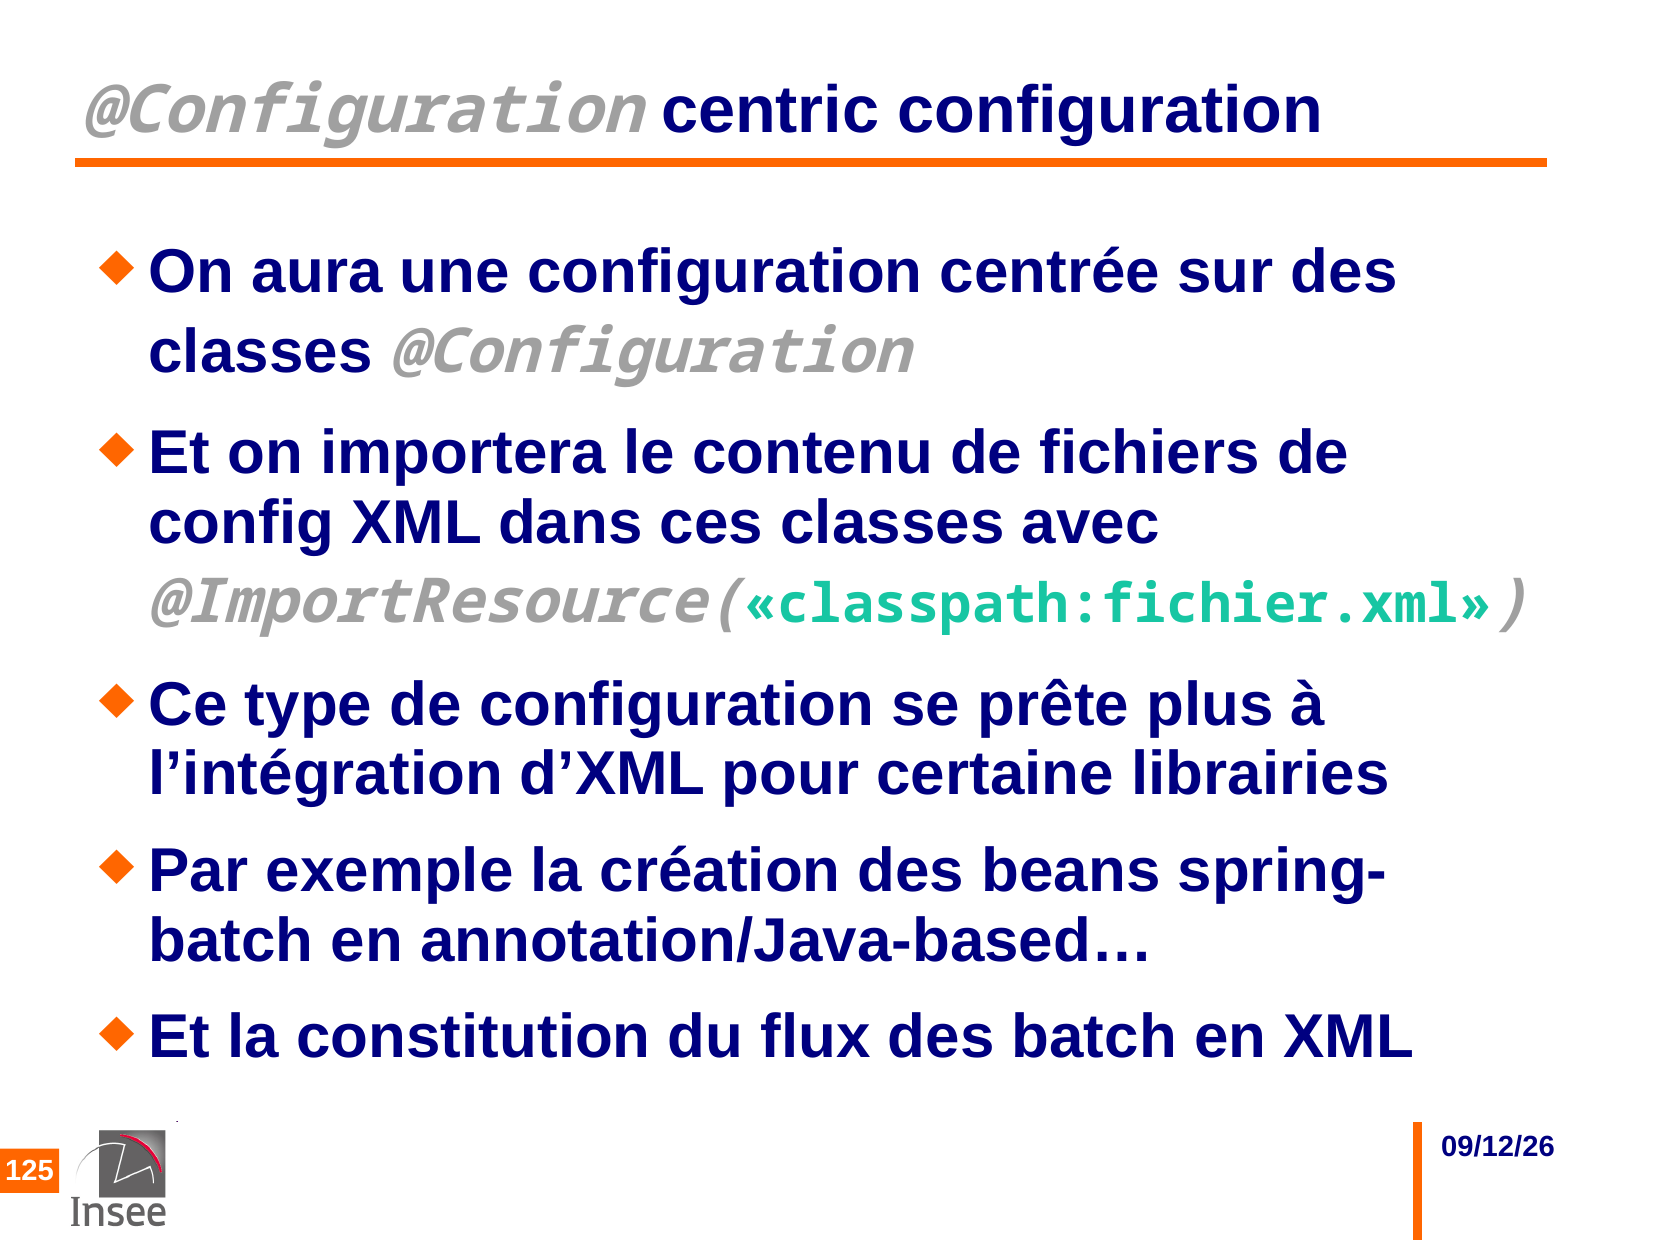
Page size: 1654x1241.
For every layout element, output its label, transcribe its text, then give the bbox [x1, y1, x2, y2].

list On aura une configuration centrée sur des classes @Configuration Et on importera le contenu de fichiers de config XML dans ces classes avec @ImportResource(«classpath:fichier.xml») Ce type de configuration se prête plus à l’intégration d’XML pour certaine librairies Par exemple la création des beans spring-batch en annotation/Java-based… Et la constitution du flux des batch en XML [82, 236, 1548, 1087]
picture [62, 1121, 178, 1241]
title @Configuration centric configuration [82, 49, 1619, 163]
